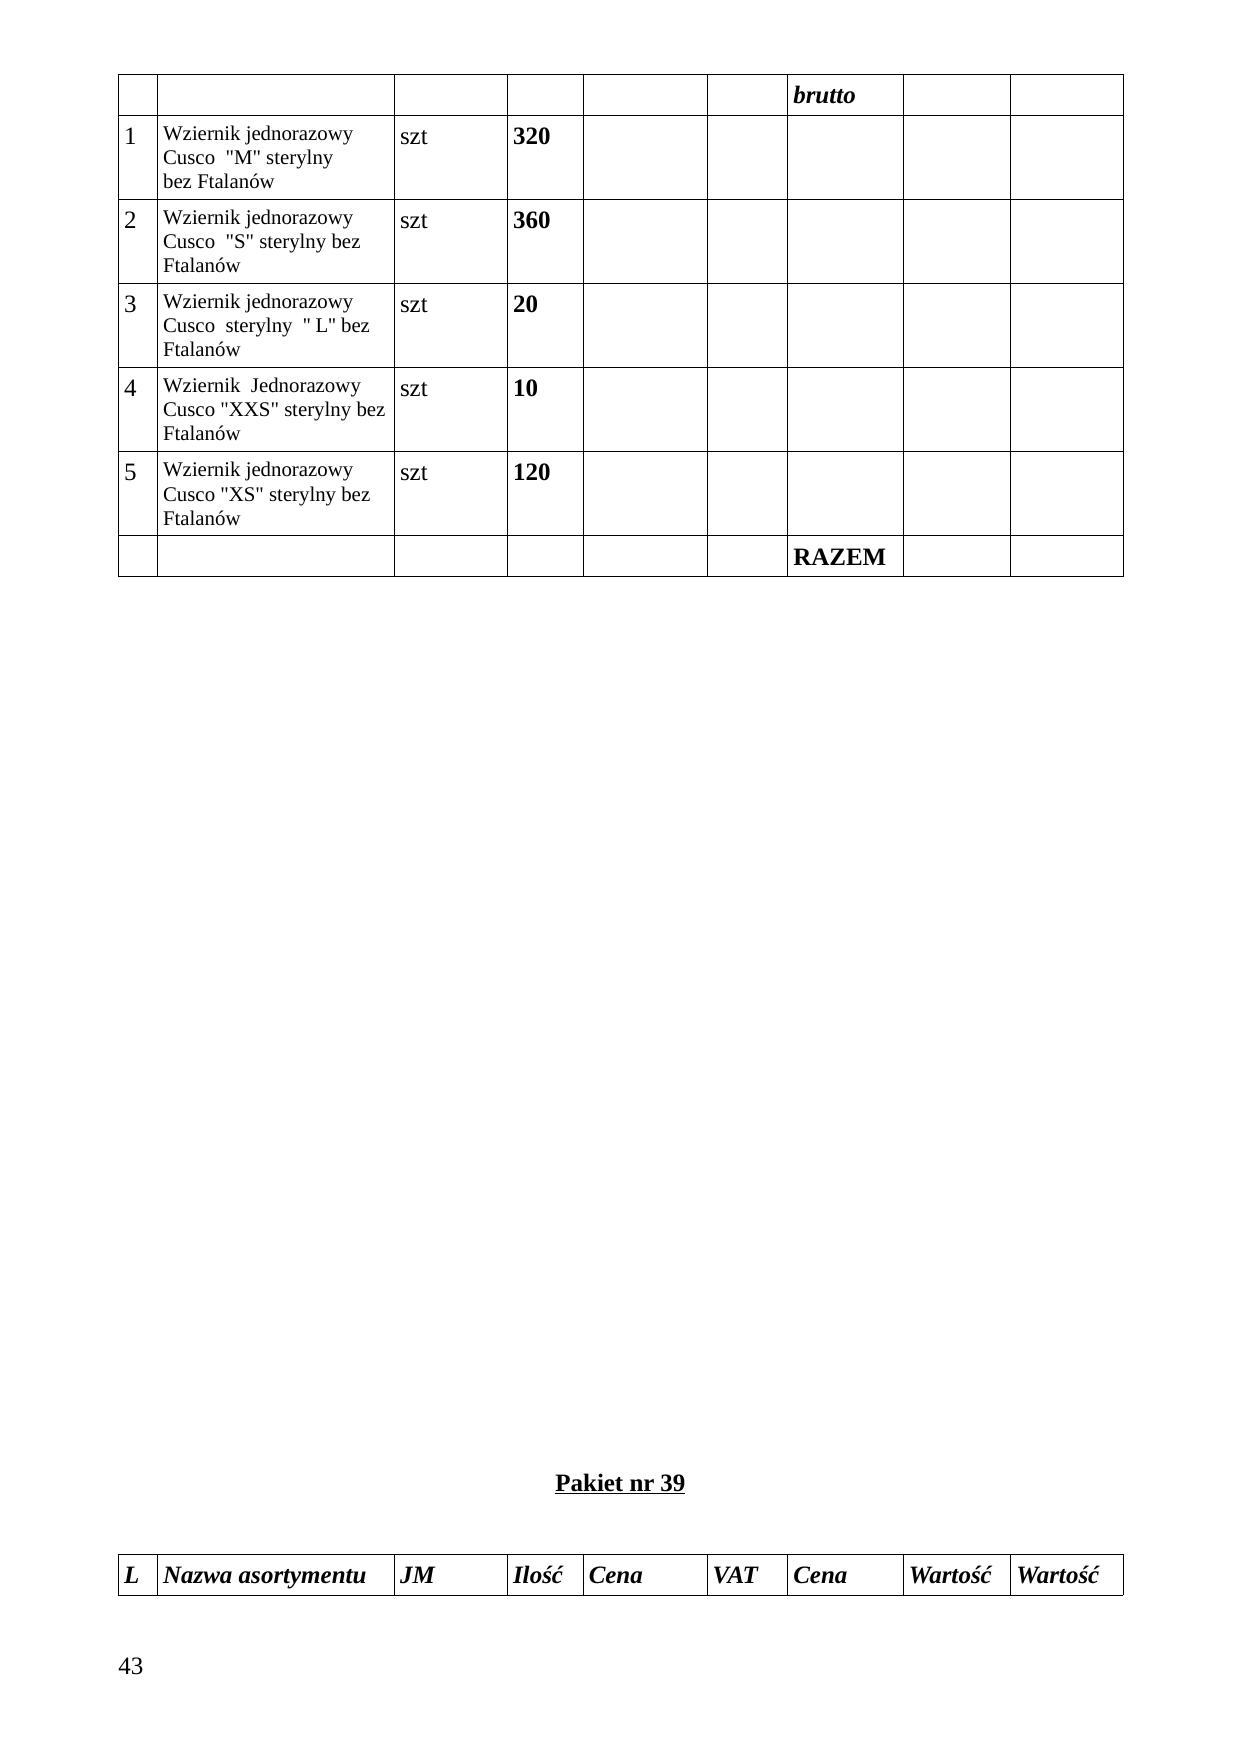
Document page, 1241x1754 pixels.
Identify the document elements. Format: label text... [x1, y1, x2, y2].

table_cell 1 [119, 116, 157, 199]
table_cell [395, 536, 507, 576]
table_cell [584, 284, 707, 367]
table_cell [904, 368, 1010, 451]
table_cell [1011, 536, 1123, 576]
table_cell [1011, 452, 1123, 535]
table_cell [1011, 284, 1123, 367]
table_header [708, 75, 787, 114]
table_cell 320 [508, 116, 583, 199]
table_cell [708, 368, 787, 451]
table_cell [1011, 200, 1123, 283]
table_header [395, 75, 507, 114]
table_cell szt [395, 452, 507, 535]
table_cell [708, 200, 787, 283]
table_cell [708, 536, 787, 576]
table_cell 10 [508, 368, 583, 451]
table_cell [788, 368, 903, 451]
table_header Cena [788, 1555, 903, 1595]
table_cell [904, 536, 1010, 576]
table_cell [584, 368, 707, 451]
table_header Nazwa asortymentu [158, 1555, 394, 1595]
table_cell 3 [119, 284, 157, 367]
table_cell 120 [508, 452, 583, 535]
table_cell 360 [508, 200, 583, 283]
table_cell 4 [119, 368, 157, 451]
table_header Wartość [904, 1555, 1010, 1595]
table_header [904, 75, 1010, 114]
table_cell Wziernik jednorazowy Cusco "M" sterylny bez Ftalanów [158, 116, 394, 199]
table_cell [788, 200, 903, 283]
text Pakiet nr 39 [118, 1468, 1122, 1497]
table_cell 20 [508, 284, 583, 367]
table_cell [508, 536, 583, 576]
table_header [584, 75, 707, 114]
table_cell [1011, 116, 1123, 199]
table_cell [788, 116, 903, 199]
table_cell [708, 452, 787, 535]
table_header JM [395, 1555, 507, 1595]
table_cell [708, 116, 787, 199]
table_cell [904, 116, 1010, 199]
table_cell [708, 284, 787, 367]
table_cell [158, 536, 394, 576]
table_cell 5 [119, 452, 157, 535]
table_header Ilość [508, 1555, 583, 1595]
table_header [1011, 75, 1123, 114]
table_header VAT [708, 1555, 787, 1595]
table_cell szt [395, 116, 507, 199]
table_cell RAZEM [788, 536, 903, 576]
table_cell [584, 452, 707, 535]
table_header [119, 75, 157, 114]
table_header Wartość [1011, 1555, 1123, 1595]
table_cell [119, 536, 157, 576]
table_header L [119, 1555, 157, 1595]
table_cell [788, 452, 903, 535]
table_cell 2 [119, 200, 157, 283]
table_cell [904, 284, 1010, 367]
table_header Cena [584, 1555, 707, 1595]
table_cell Wziernik jednorazowy Cusco "XS" sterylny bez Ftalanów [158, 452, 394, 535]
table_cell Wziernik jednorazowy Cusco "S" sterylny bez Ftalanów [158, 200, 394, 283]
table_cell szt [395, 368, 507, 451]
table_cell [904, 452, 1010, 535]
table_cell Wziernik jednorazowy Cusco sterylny '' L'' bez Ftalanów [158, 284, 394, 367]
table_cell szt [395, 200, 507, 283]
table_header brutto [788, 75, 903, 114]
table_cell [584, 116, 707, 199]
table_cell [584, 536, 707, 576]
table_cell Wziernik Jednorazowy Cusco "XXS" sterylny bez Ftalanów [158, 368, 394, 451]
table_cell [1011, 368, 1123, 451]
table_cell [788, 284, 903, 367]
table_header [508, 75, 583, 114]
table_cell [584, 200, 707, 283]
table_cell [904, 200, 1010, 283]
table_header [158, 75, 394, 114]
table_cell szt [395, 284, 507, 367]
